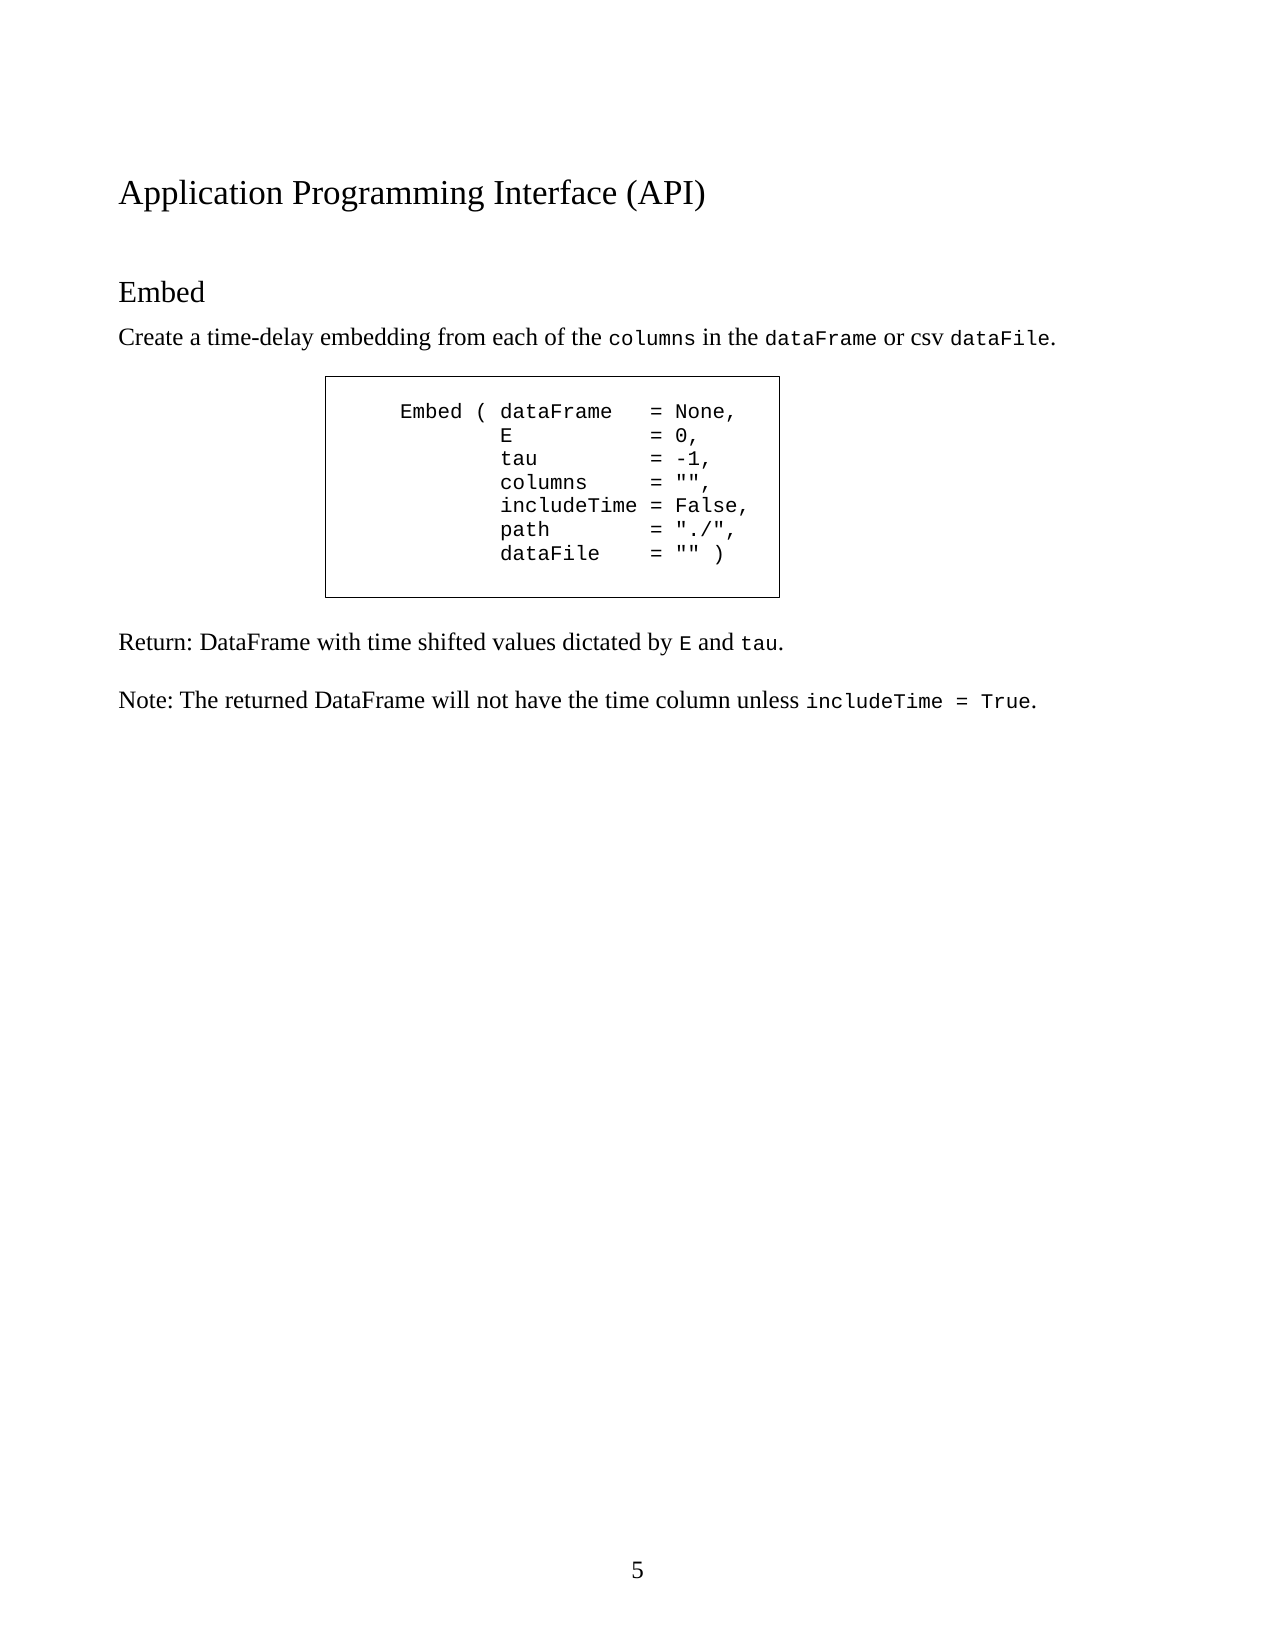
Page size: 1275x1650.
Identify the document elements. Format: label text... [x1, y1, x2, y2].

subtitle Embed [118, 274, 1157, 309]
text Note: The returned DataFrame will not have the time column unless includeTime = True. [118, 685, 1157, 715]
text Create a time-delay embedding from each of the columns in the dataFrame or csv dataFile. [118, 322, 1157, 352]
subtitle Application Programming Interface (API) [118, 172, 1157, 212]
text Return: DataFrame with time shifted values dictated by E and tau. [118, 627, 1157, 657]
